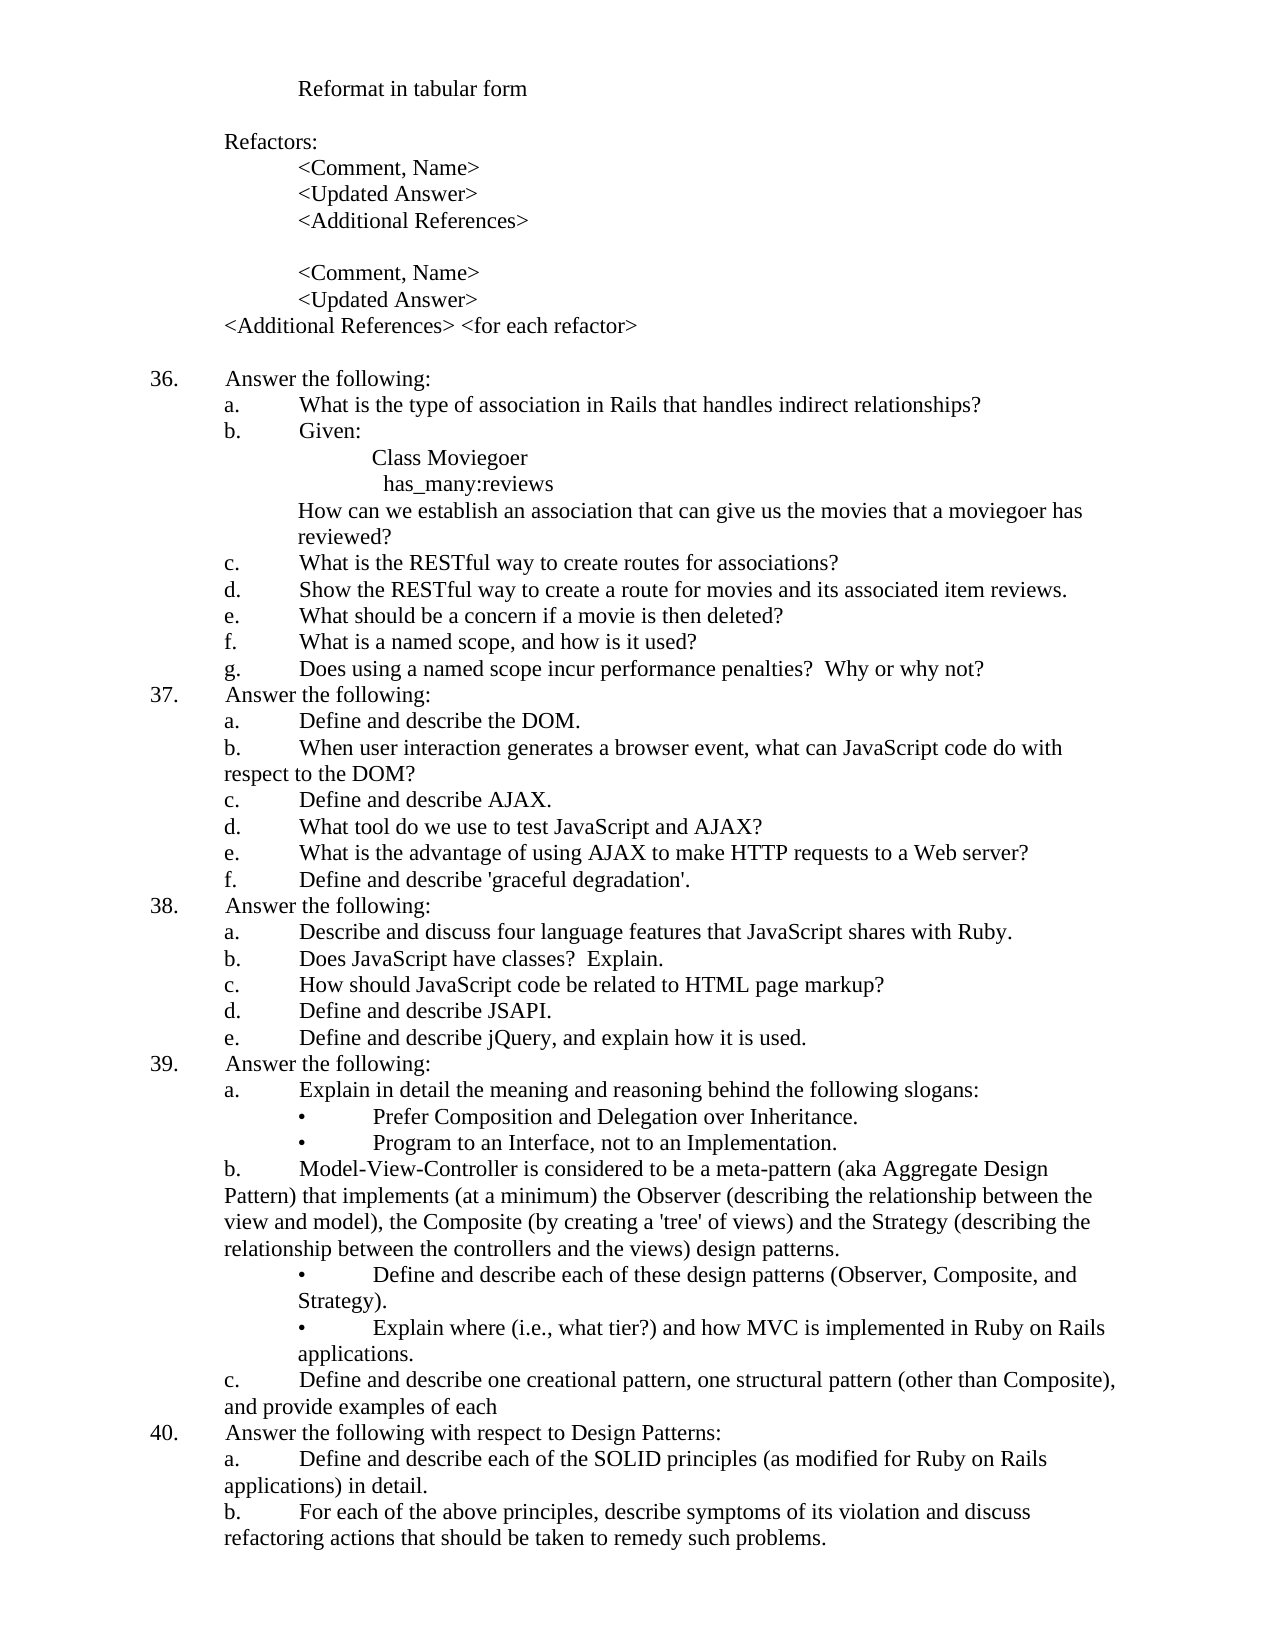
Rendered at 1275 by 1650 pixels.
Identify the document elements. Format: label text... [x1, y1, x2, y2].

text e. What is the advantage of using AJAX to make HTTP requests to a Web server? [224, 839, 1125, 866]
text a. Describe and discuss four language features that JavaScript shares with Ruby. [224, 918, 1125, 945]
text b. Given: [224, 418, 1125, 444]
text b. When user interaction generates a browser event, what can JavaScript code do with respect to the DOM? [224, 734, 1125, 787]
text • Define and describe each of these design patterns (Observer, Composite, and Strategy). [298, 1261, 1125, 1314]
text e. Define and describe jQuery, and explain how it is used. [224, 1024, 1125, 1050]
text • Explain where (i.e., what tier?) and how MVC is implemented in Ruby on Rails applications. [298, 1314, 1125, 1366]
text • Program to an Interface, not to an Implementation. [298, 1129, 1125, 1156]
text b. For each of the above principles, describe symptoms of its violation and discuss refactoring actions that should be taken to remedy such problems. [224, 1498, 1125, 1551]
text a. Explain in detail the meaning and reasoning behind the following slogans: [224, 1076, 1125, 1103]
text a. Define and describe the DOM. [224, 707, 1125, 734]
text b. Model-View-Controller is considered to be a meta-pattern (aka Aggregate Design Pattern) that implements (at a minimum) the Observer (describing the relationship between the view and model), the Composite (by creating a 'tree' of views) and the Strategy (describing the relationship between the controllers and the views) design patterns. [224, 1156, 1125, 1261]
text c. Define and describe one creational pattern, one structural pattern (other than Composite), and provide examples of each [224, 1366, 1125, 1419]
text d. Define and describe JSAPI. [224, 997, 1125, 1024]
text f. What is a named scope, and how is it used? [224, 628, 1125, 655]
text 39. Answer the following: [150, 1050, 1125, 1076]
text c. Define and describe AJAX. [224, 787, 1125, 813]
text f. Define and describe 'graceful degradation'. [224, 866, 1125, 892]
text 40. Answer the following with respect to Design Patterns: [150, 1419, 1125, 1445]
text d. Show the RESTful way to create a route for movies and its associated item reviews. [224, 576, 1125, 602]
text <Additional References> [298, 207, 1125, 233]
text 38. Answer the following: [150, 892, 1125, 918]
text • Prefer Composition and Delegation over Inheritance. [298, 1103, 1125, 1129]
text d. What tool do we use to test JavaScript and AJAX? [224, 813, 1125, 839]
text <Comment, Name> [298, 154, 1125, 180]
text 36. Answer the following: [150, 365, 1125, 391]
text b. Does JavaScript have classes? Explain. [224, 945, 1125, 971]
text c. What is the RESTful way to create routes for associations? [224, 549, 1125, 576]
text c. How should JavaScript code be related to HTML page markup? [224, 971, 1125, 997]
text <Updated Answer> [298, 286, 1125, 312]
text has_many:reviews [372, 470, 1125, 497]
text <Additional References> <for each refactor> [224, 312, 1125, 338]
text e. What should be a concern if a movie is then deleted? [224, 602, 1125, 628]
text <Comment, Name> [298, 259, 1125, 286]
text g. Does using a named scope incur performance penalties? Why or why not? [224, 655, 1125, 681]
text Refactors: [224, 128, 1125, 154]
text a. Define and describe each of the SOLID principles (as modified for Ruby on Rails applications) in detail. [224, 1445, 1125, 1498]
text Class Moviegoer [372, 444, 1125, 470]
text Reformat in tabular form [298, 75, 1125, 128]
text a. What is the type of association in Rails that handles indirect relationships? [224, 391, 1125, 418]
text <Updated Answer> [298, 180, 1125, 207]
text How can we establish an association that can give us the movies that a moviegoer has reviewed? [298, 497, 1125, 549]
text 37. Answer the following: [150, 681, 1125, 707]
